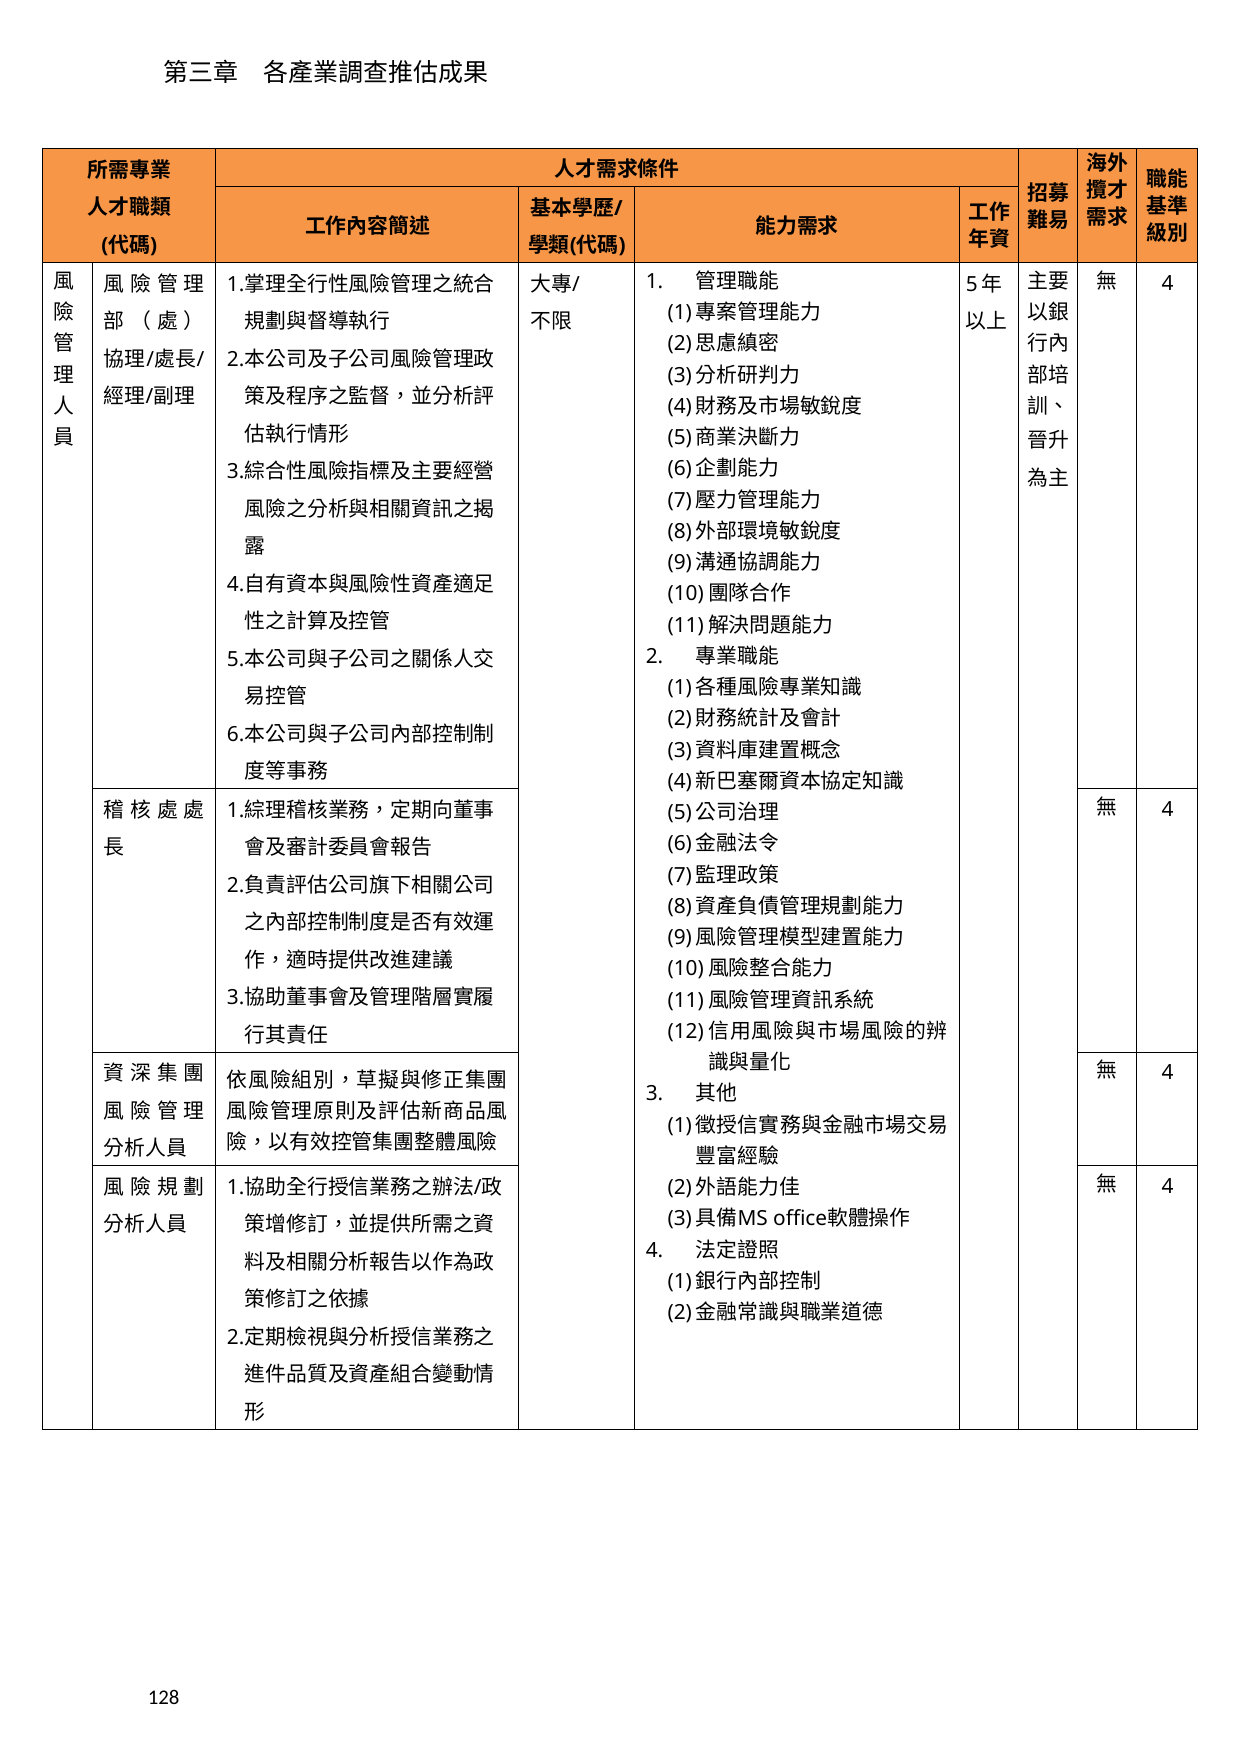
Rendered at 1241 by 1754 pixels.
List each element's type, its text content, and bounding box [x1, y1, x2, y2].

table_cell 4 [1137, 789, 1197, 1052]
table_header 所需專業 人才職類 (代碼) [43, 149, 215, 262]
table_cell 綜理稽核業務，定期向董事會及審計委員會報告 負責評估公司旗下相關公司之內部控制制度是否有效運作，適時提供改進建議 協助董事會及管理階層實履行其責任 [216, 789, 518, 1052]
table_cell 無 [1078, 263, 1136, 788]
table_cell 基本學歷/ 學類(代碼) [519, 187, 634, 262]
table_cell 4 [1137, 1053, 1197, 1165]
table_cell 工作內容簡述 [216, 187, 518, 262]
table_cell 資深集團風險管理分析人員 [93, 1053, 215, 1165]
table_cell 4 [1137, 263, 1197, 788]
table_header 職能基準級別 [1137, 149, 1197, 262]
table_cell 大專/ 不限 [519, 263, 634, 1429]
table_cell 依風險組別，草擬與修正集團風險管理原則及評估新商品風險，以有效控管集團整體風險 [216, 1053, 518, 1165]
table_cell 工作 年資 [960, 187, 1018, 262]
table_cell 掌理全行性風險管理之統合規劃與督導執行 本公司及子公司風險管理政策及程序之監督，並分析評估執行情形 綜合性風險指標及主要經營風險之分析與相關資訊之揭露 自有資本與風險性資產適足性之計算及控管 本公司與子公司之關係人交易控管 本公司與子公司內部控制制度等事務 [216, 263, 518, 788]
table_cell 5年以上 [960, 263, 1018, 1429]
table_cell 風險管理部（處）協理/處長/經理/副理 [93, 263, 215, 788]
table_header 招募難易 [1019, 149, 1077, 262]
table_cell 風險管理人員 [43, 263, 92, 1429]
table_cell 協助全行授信業務之辦法/政策增修訂，並提供所需之資料及相關分析報告以作為政策修訂之依據 定期檢視與分析授信業務之進件品質及資產組合變動情形 [216, 1166, 518, 1429]
table_cell 無 [1078, 1166, 1136, 1429]
table_header 人才需求條件 [216, 149, 1018, 186]
table_cell 能力需求 [635, 187, 959, 262]
table_header 海外攬才需求 [1078, 149, 1136, 262]
table_cell 主要以銀行內部培訓、 晉升為主 [1019, 263, 1077, 1429]
table_cell 4 [1137, 1166, 1197, 1429]
table_cell 管理職能 專案管理能力 思慮縝密 分析研判力 財務及市場敏銳度 商業決斷力 企劃能力 壓力管理能力 外部環境敏銳度 溝通協調能力 團隊合作 解決問題能力 專業職能 各種風險專業知識 財務統計及會計 資料庫建置概念 新巴塞爾資本協定知識 公司治理 金融法令 監理政策 資產負債管理規劃能力 風險管理模型建置能力 風險整合能力 風險管理資訊系統 信用風險與市場風險的辨識與量化 其他 徵授信實務與金融市場交易豐富經驗 外語能力佳 具備MS office軟體操作 法定證照 銀行內部控制 金融常識與職業道德 [635, 263, 959, 1429]
table_cell 稽核處處長 [93, 789, 215, 1052]
table_cell 無 [1078, 789, 1136, 1052]
table_cell 風險規劃分析人員 [93, 1166, 215, 1429]
table_cell 無 [1078, 1053, 1136, 1165]
